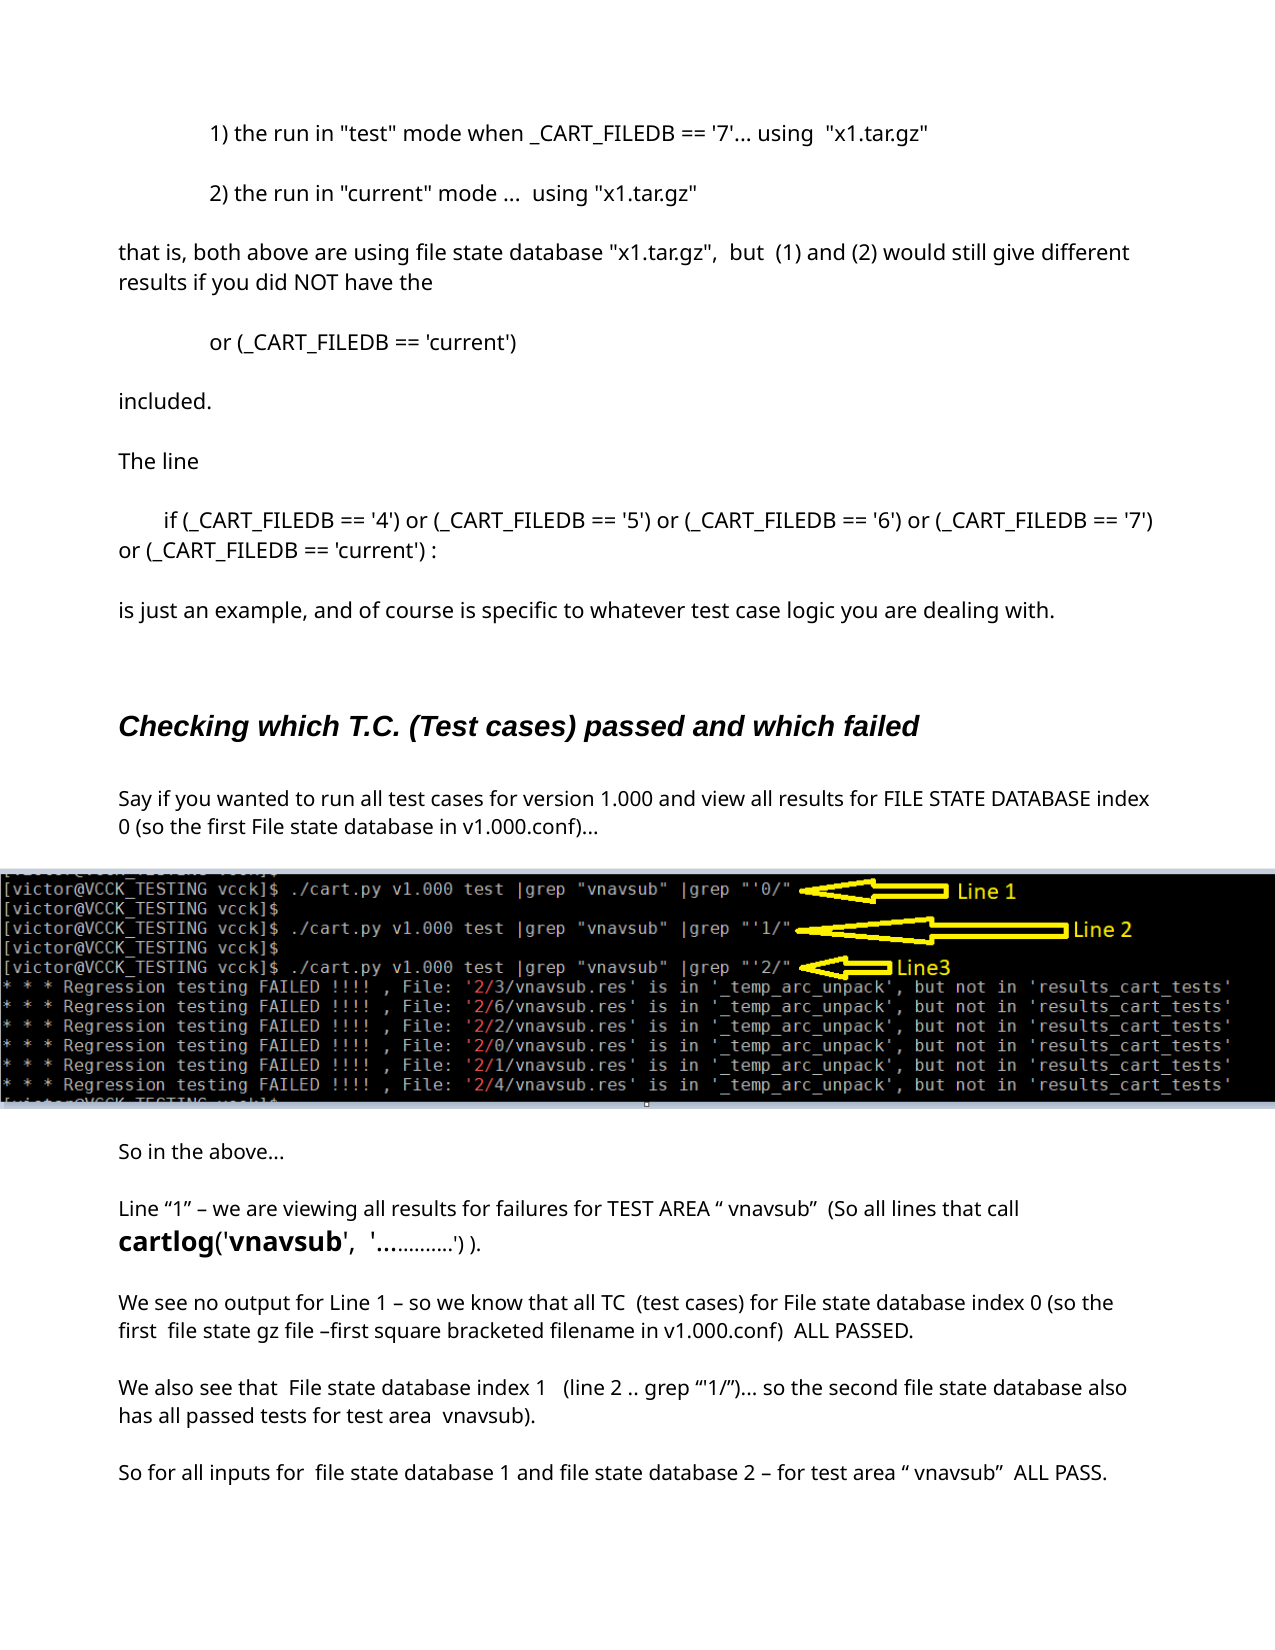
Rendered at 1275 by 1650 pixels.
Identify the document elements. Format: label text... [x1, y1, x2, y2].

text Line “1” – we are viewing all results for failures for TEST AREA “ vnavsub” (So all lines that call cartlog('vnavsub', '…..........') ). [118, 1194, 1157, 1259]
text We see no output for Line 1 – so we know that all TC (test cases) for File state database index 0 (so the first file state gz file –first square bracketed filename in v1.000.conf) ALL PASSED. [118, 1288, 1157, 1345]
text that is, both above are using file state database "x1.tar.gz", but (1) and (2) would still give different results if you did NOT have the [118, 237, 1157, 297]
text 1) the run in "test" mode when _CART_FILEDB == '7'... using "x1.tar.gz" [118, 118, 1157, 148]
text or (_CART_FILEDB == 'current') [118, 327, 1157, 356]
text if (_CART_FILEDB == '4') or (_CART_FILEDB == '5') or (_CART_FILEDB == '6') or (_CART_FILEDB == '7') or (_CART_FILEDB == 'current') : [118, 505, 1157, 565]
text 2) the run in "current" mode ... using "x1.tar.gz" [118, 178, 1157, 207]
text The line [118, 446, 1157, 476]
text So for all inputs for file state database 1 and file state database 2 – for test area “ vnavsub” ALL PASS. [118, 1458, 1157, 1487]
text included. [118, 386, 1157, 416]
text So in the above... [118, 1137, 1157, 1166]
picture [0, 868, 1275, 1109]
text is just an example, and of course is specific to whatever test case logic you are dealing with. [118, 595, 1157, 624]
text Say if you wanted to run all test cases for version 1.000 and view all results for FILE STATE DATABASE index 0 (so the first File state database in v1.000.conf)... [118, 784, 1157, 841]
text We also see that File state database index 1 (line 2 .. grep “'1/”)... so the second file state database also has all passed tests for test area vnavsub). [118, 1373, 1157, 1430]
subtitle Checking which T.C. (Test cases) passed and which failed [118, 709, 1157, 743]
